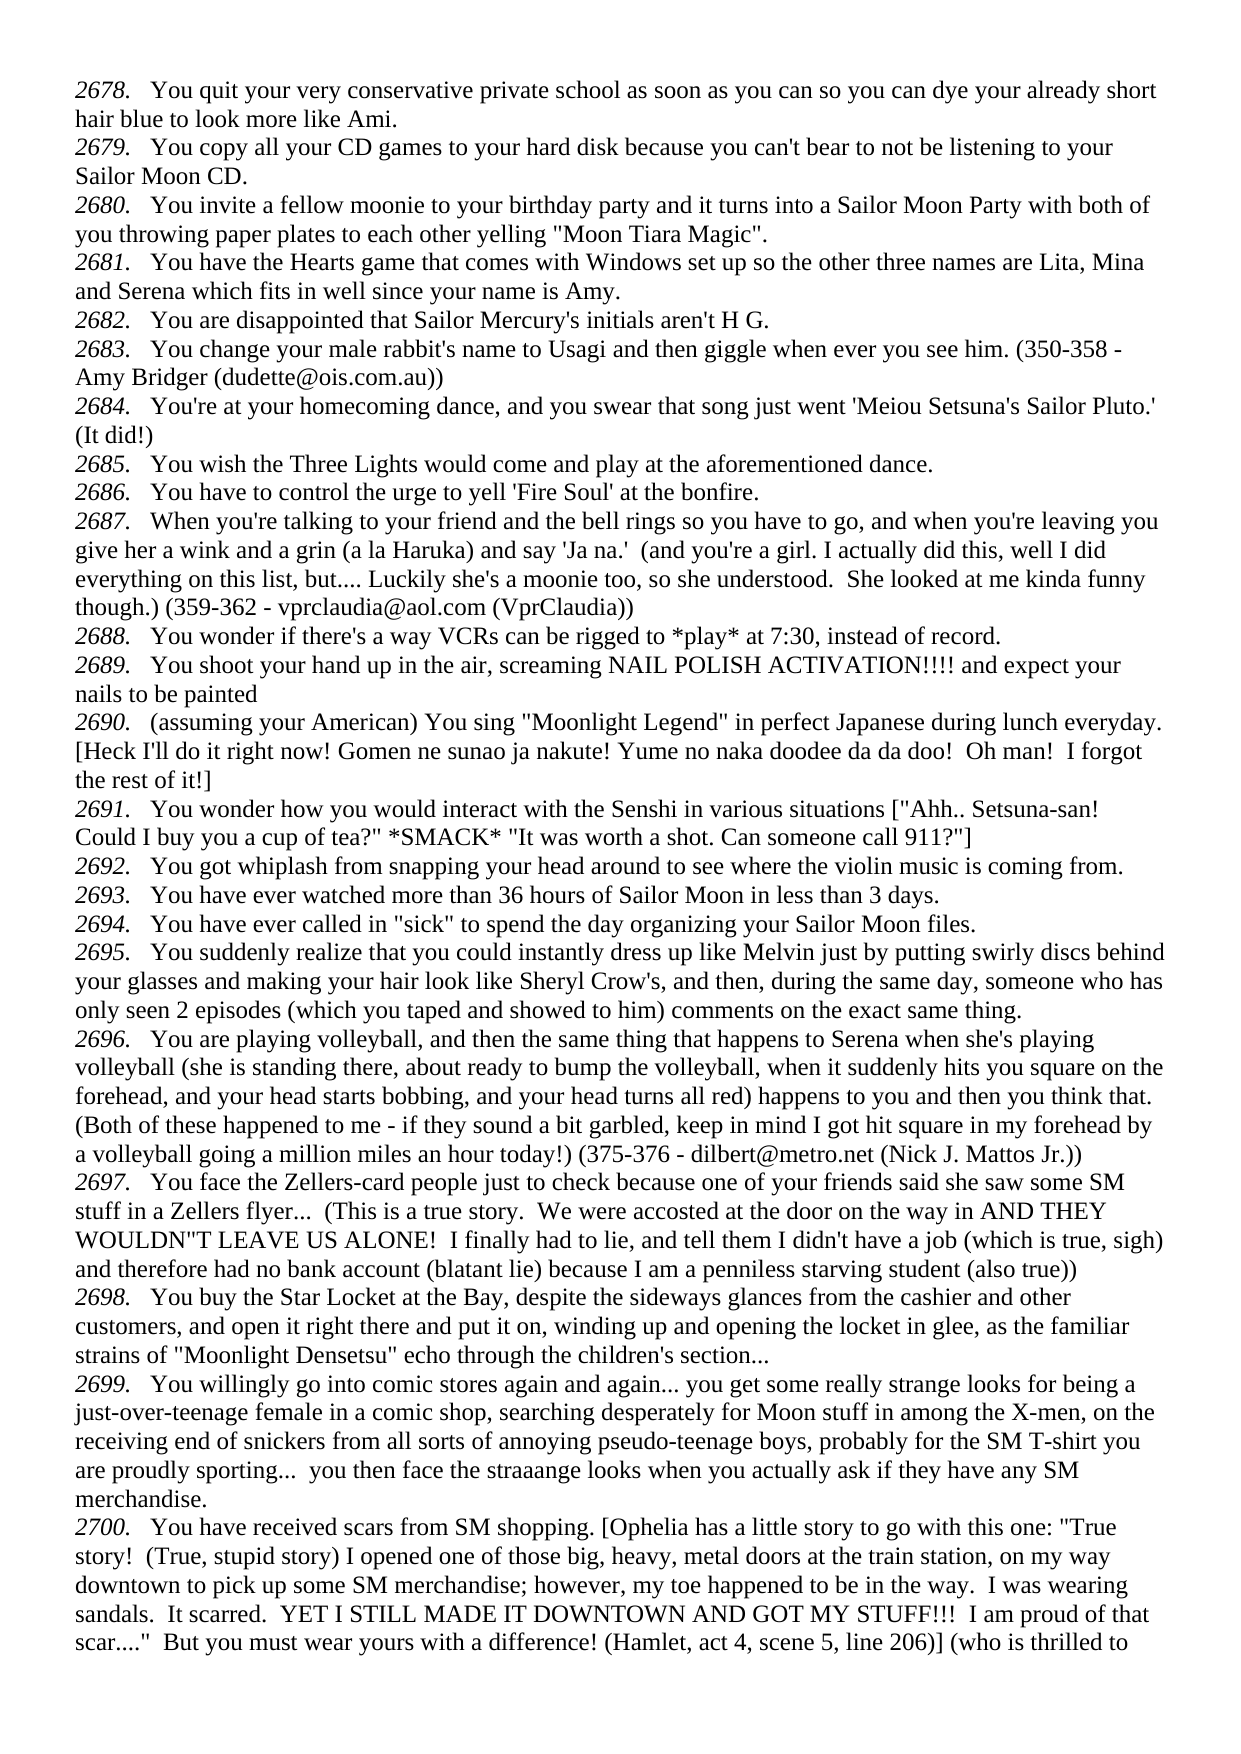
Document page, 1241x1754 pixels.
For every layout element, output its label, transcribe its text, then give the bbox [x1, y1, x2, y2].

list You have ever watched more than 36 hours of Sailor Moon in less than 3 days. [75, 880, 1165, 909]
list (assuming your American) You sing "Moonlight Legend" in perfect Japanese during lunch everyday. [Heck I'll do it right now! Gomen ne sunao ja nakute! Yume no naka doodee da da doo! Oh man! I forgot the rest of it!] [75, 707, 1165, 794]
list You have ever called in "sick" to spend the day organizing your Sailor Moon files. [75, 909, 1165, 937]
list You have received scars from SM shopping. [Ophelia has a little story to go with this one: "True story! (True, stupid story) I opened one of those big, heavy, metal doors at the train station, on my way downtown to pick up some SM merchandise; however, my toe happened to be in the way. I was wearing sandals. It scarred. YET I STILL MADE IT DOWNTOWN AND GOT MY STUFF!!! I am proud of that scar...." But you must wear yours with a difference! (Hamlet, act 4, scene 5, line 206)] (who is thrilled to [75, 1512, 1165, 1656]
list When you're talking to your friend and the bell rings so you have to go, and when you're leaving you give her a wink and a grin (a la Haruka) and say 'Ja na.' (and you're a girl. I actually did this, well I did everything on this list, but.... Luckily she's a moonie too, so she understood. She looked at me kinda funny though.) (359-362 - vprclaudia@aol.com (VprClaudia)) [75, 506, 1165, 621]
list You buy the Star Locket at the Bay, despite the sideways glances from the cashier and other customers, and open it right there and put it on, winding up and opening the locket in glee, as the familiar strains of "Moonlight Densetsu" echo through the children's section... [75, 1282, 1165, 1369]
list You willingly go into comic stores again and again... you get some really strange looks for being a just-over-teenage female in a comic shop, searching desperately for Moon stuff in among the X-men, on the receiving end of snickers from all sorts of annoying pseudo-teenage boys, probably for the SM T-shirt you are proudly sporting... you then face the straaange looks when you actually ask if they have any SM merchandise. [75, 1369, 1165, 1512]
list You wonder how you would interact with the Senshi in various situations ["Ahh.. Setsuna-san! Could I buy you a cup of tea?" *SMACK* "It was worth a shot. Can someone call 911?"] [75, 794, 1165, 851]
list You are disappointed that Sailor Mercury's initials aren't H G. [75, 305, 1165, 334]
list You have to control the urge to yell 'Fire Soul' at the bonfire. [75, 477, 1165, 506]
list You invite a fellow moonie to your birthday party and it turns into a Sailor Moon Party with both of you throwing paper plates to each other yelling "Moon Tiara Magic". [75, 190, 1165, 247]
list You suddenly realize that you could instantly dress up like Melvin just by putting swirly discs behind your glasses and making your hair look like Sheryl Crow's, and then, during the same day, someone who has only seen 2 episodes (which you taped and showed to him) comments on the exact same thing. [75, 937, 1165, 1024]
list You copy all your CD games to your hard disk because you can't bear to not be listening to your Sailor Moon CD. [75, 132, 1165, 190]
list You are playing volleyball, and then the same thing that happens to Serena when she's playing volleyball (she is standing there, about ready to bump the volleyball, when it suddenly hits you square on the forehead, and your head starts bobbing, and your head turns all red) happens to you and then you think that. (Both of these happened to me - if they sound a bit garbled, keep in mind I got hit square in my forehead by a volleyball going a million miles an hour today!) (375-376 - dilbert@metro.net (Nick J. Mattos Jr.)) [75, 1024, 1165, 1167]
list You quit your very conservative private school as soon as you can so you can dye your already short hair blue to look more like Ami. [75, 75, 1165, 132]
list You got whiplash from snapping your head around to see where the violin music is coming from. [75, 851, 1165, 880]
list You wonder if there's a way VCRs can be rigged to *play* at 7:30, instead of record. [75, 621, 1165, 650]
list You're at your homecoming dance, and you swear that song just went 'Meiou Setsuna's Sailor Pluto.' (It did!) [75, 391, 1165, 449]
list You wish the Three Lights would come and play at the aforementioned dance. [75, 449, 1165, 477]
list You change your male rabbit's name to Usagi and then giggle when ever you see him. (350-358 - Amy Bridger (dudette@ois.com.au)) [75, 334, 1165, 391]
list You shoot your hand up in the air, screaming NAIL POLISH ACTIVATION!!!! and expect your nails to be painted [75, 650, 1165, 707]
list You have the Hearts game that comes with Windows set up so the other three names are Lita, Mina and Serena which fits in well since your name is Amy. [75, 247, 1165, 305]
list You face the Zellers-card people just to check because one of your friends said she saw some SM stuff in a Zellers flyer... (This is a true story. We were accosted at the door on the way in AND THEY WOULDN"T LEAVE US ALONE! I finally had to lie, and tell them I didn't have a job (which is true, sigh) and therefore had no bank account (blatant lie) because I am a penniless starving student (also true)) [75, 1167, 1165, 1282]
